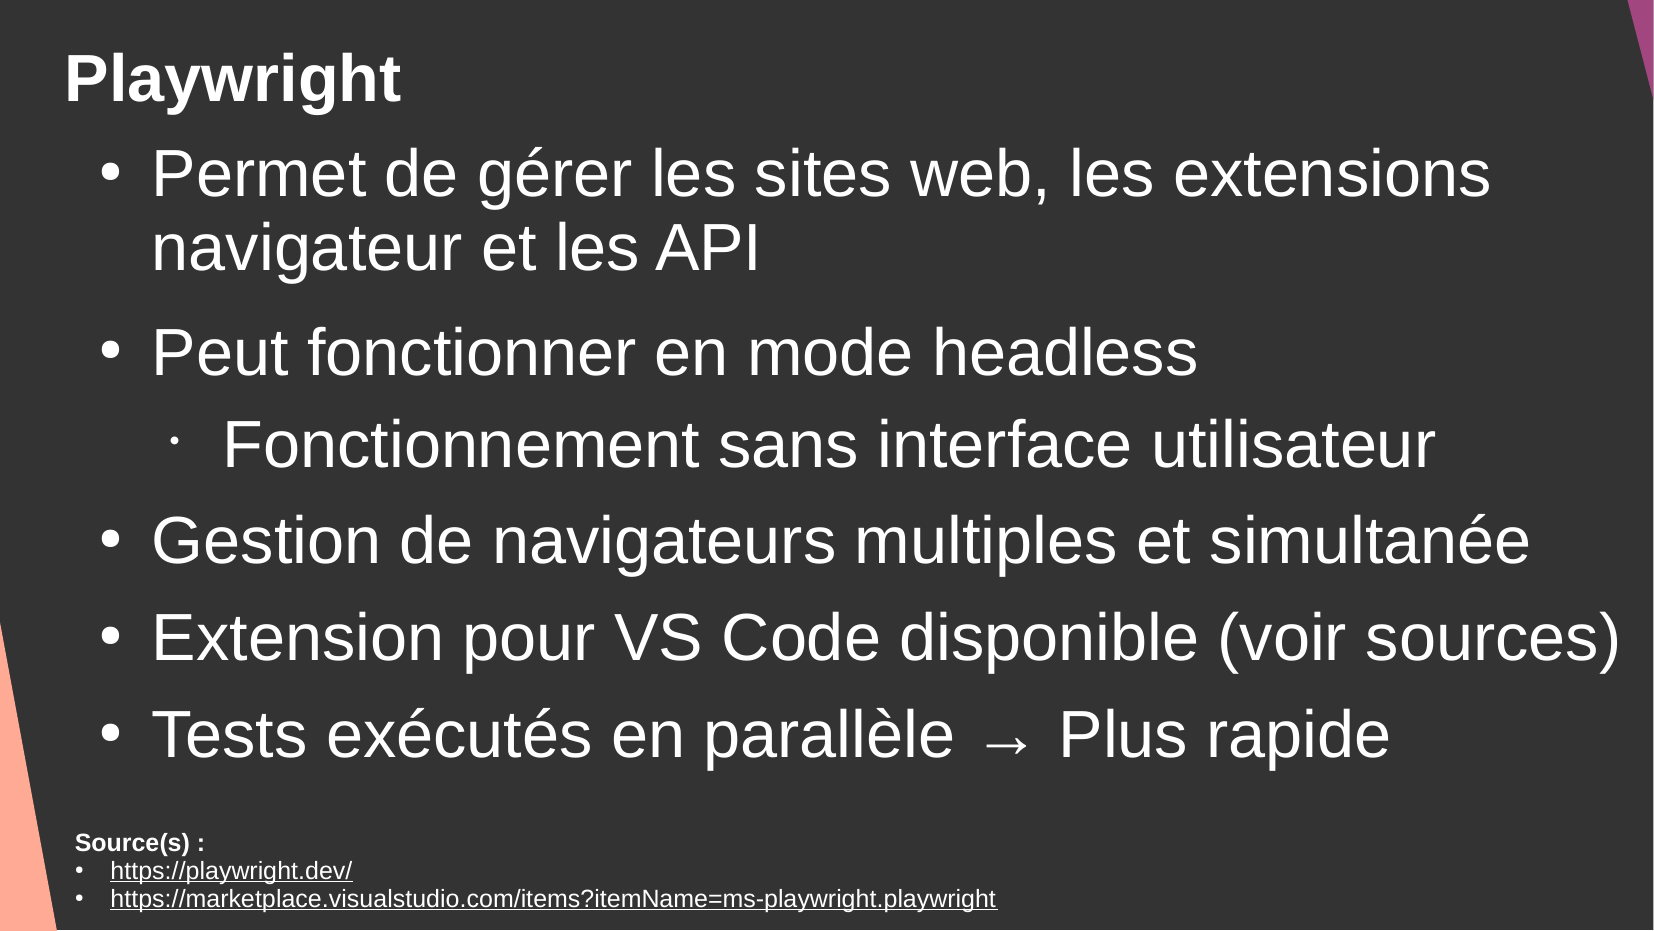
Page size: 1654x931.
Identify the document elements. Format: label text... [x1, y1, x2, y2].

list Permet de gérer les sites web, les extensions navigateur et les API Peut fonctionner en mode headless Fonctionnement sans interface utilisateur Gestion de navigateurs multiples et simultanée Extension pour VS Code disponible (voir sources) Tests exécutés en parallèle → Plus rapide [80, 135, 1654, 804]
text_box Source(s) : https://playwright.dev/ https://marketplace.visualstudio.com/items?itemName=ms-playwright.playwright [60, 821, 1546, 921]
text_box [0, 622, 57, 931]
title Playwright [64, 40, 1635, 116]
text_box [1627, 0, 1654, 103]
